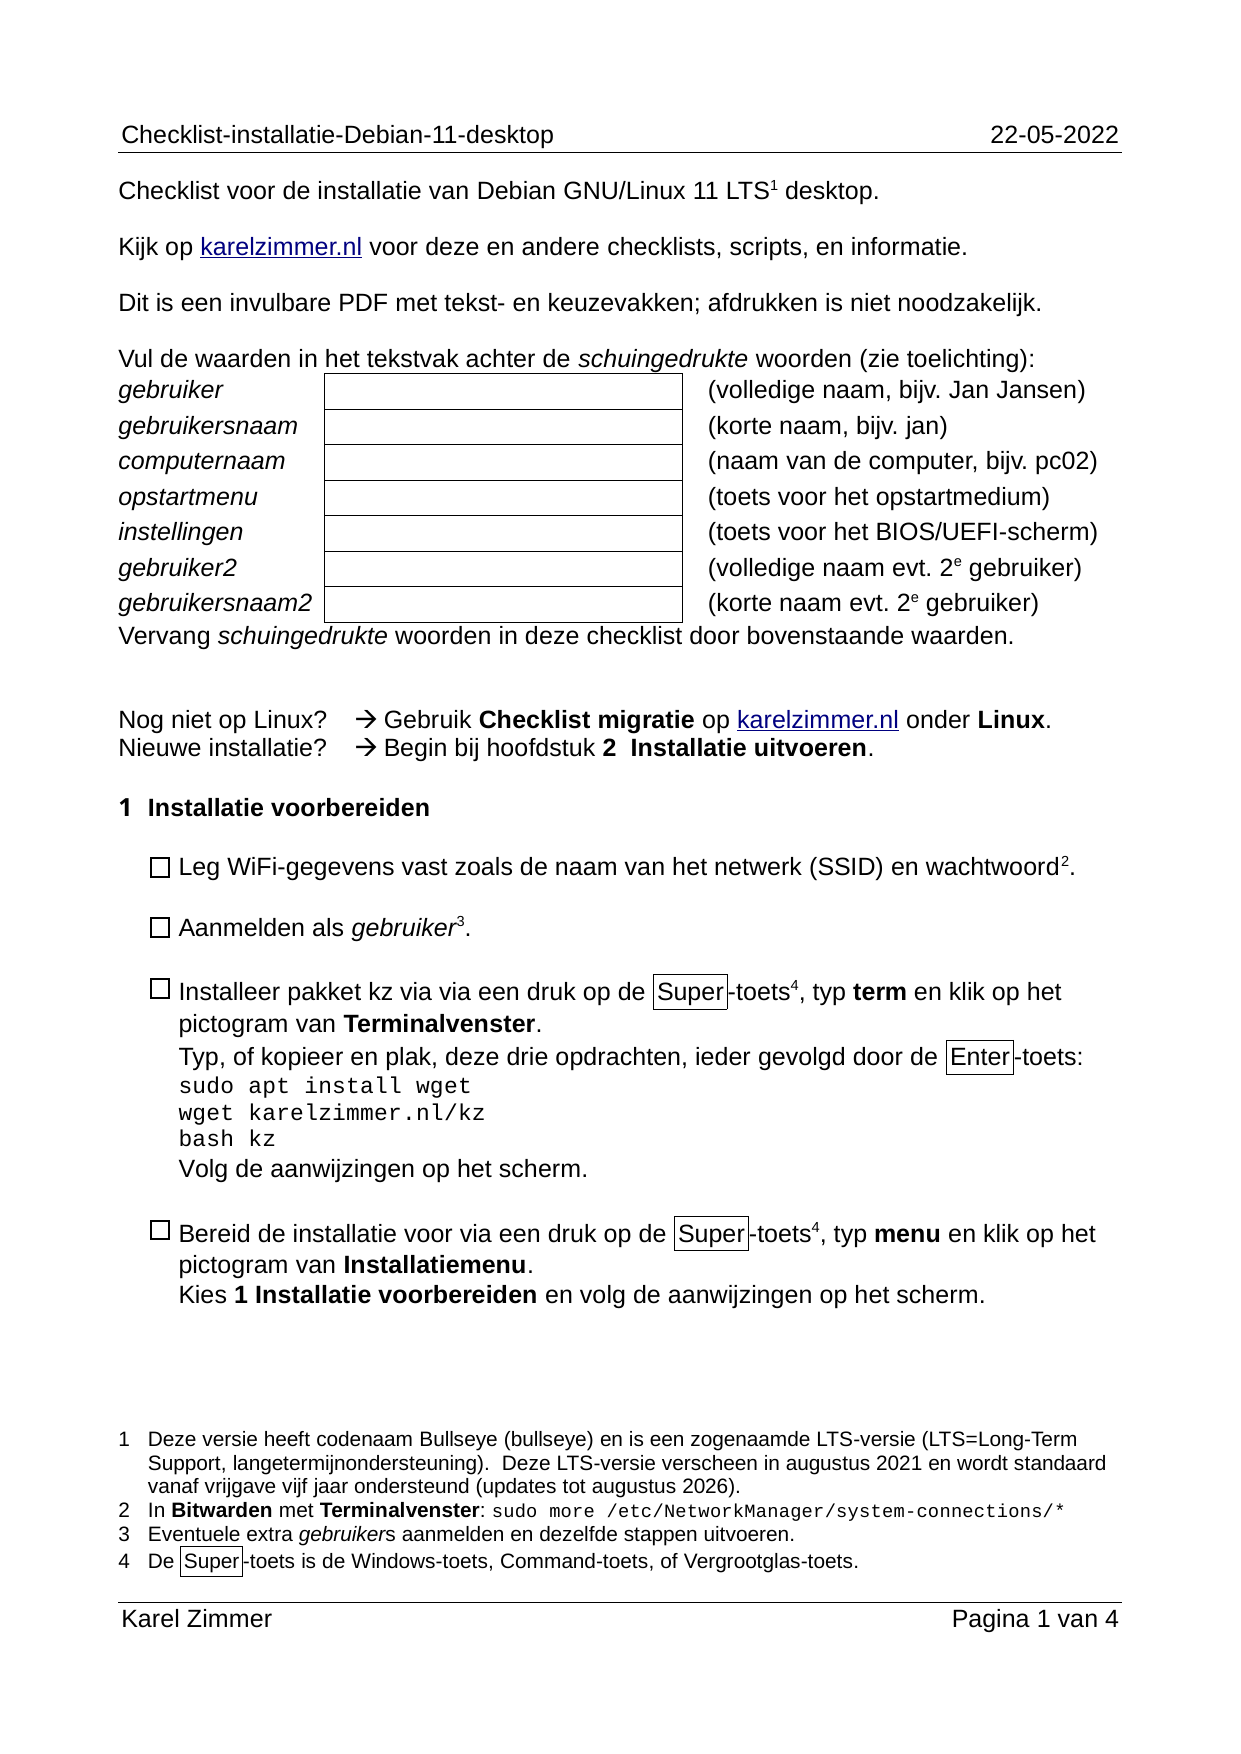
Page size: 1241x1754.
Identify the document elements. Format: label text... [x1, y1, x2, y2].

text opstartmenu [118, 480, 324, 515]
text gebruiker2 [118, 551, 324, 586]
text (volledige naam evt. 2e gebruiker) [683, 551, 1122, 586]
table_cell [141, 943, 177, 973]
text (naam van de computer, bijv. pc02) [683, 444, 1122, 480]
table_cell [141, 1039, 177, 1154]
table_cell Volg de aanwijzingen op het scherm. [177, 1154, 1120, 1184]
text Nieuwe installatie?  Begin bij hoofdstuk 2 Installatie uitvoeren. [118, 734, 1122, 762]
text Kijk op karelzimmer.nl voor deze en andere checklists, scripts, en informatie. [118, 233, 1122, 261]
text (volledige naam, bijv. Jan Jansen) [683, 373, 1122, 409]
table_cell [141, 1185, 177, 1215]
table_cell [141, 973, 177, 1039]
table_cell Kies 1 Installatie voorbereiden en volg de aanwijzingen op het scherm. [177, 1280, 1120, 1311]
table_cell [141, 1215, 177, 1280]
text gebruikersnaam [118, 409, 324, 444]
table_cell Aanmelden als gebruiker. [177, 913, 1120, 943]
table_cell Bereid de installatie voor via een druk op de Super-toets4, typ menu en klik op het pictogram van Installatiemenu. [177, 1215, 1120, 1280]
text Nog niet op Linux?  Gebruik Checklist migratie op karelzimmer.nl onder Linux. [118, 706, 1122, 734]
table_cell [141, 1154, 177, 1184]
list Installatie voorbereiden [118, 790, 1122, 824]
text gebruikersnaam2 [118, 586, 324, 622]
table_cell Typ, of kopieer en plak, deze drie opdrachten, ieder gevolgd door de Enter-toets: sudo apt install wget wget karelzimmer.nl/kz bash kz [177, 1039, 1120, 1154]
table_header Leg WiFi-gegevens vast zoals de naam van het netwerk (SSID) en wachtwoord. [177, 852, 1120, 882]
text (toets voor het opstartmedium) [683, 480, 1122, 515]
text (korte naam evt. 2e gebruiker) [683, 586, 1122, 622]
text Checklist voor de installatie van Debian GNU/Linux 11 LTS desktop. [118, 177, 1122, 205]
text gebruiker [118, 373, 324, 409]
table_cell [177, 882, 1120, 913]
text instellingen [118, 515, 324, 551]
table_cell Installeer pakket kz via via een druk op de Super-toets, typ term en klik op het pictogram van Terminalvenster. [177, 973, 1120, 1039]
text Vervang schuingedrukte woorden in deze checklist door bovenstaande waarden. [118, 622, 1122, 650]
table_cell [177, 1185, 1120, 1215]
text (korte naam, bijv. jan) [683, 409, 1122, 444]
table_cell [141, 882, 177, 913]
table_header [141, 852, 177, 882]
text (toets voor het BIOS/UEFI-scherm) [683, 515, 1122, 551]
text Vul de waarden in het tekstvak achter de schuingedrukte woorden (zie toelichting): [118, 345, 1122, 373]
text Deze versie heeft codenaam Bullseye (bullseye) en is een zogenaamde LTS-versie (LTS=Long-Term Support, langetermijnondersteuning). Deze LTS-versie verscheen in augustus 2021 en wordt standaard vanaf vrijgave vijf jaar ondersteund (updates tot augustus 2026). [118, 1428, 1122, 1498]
text Dit is een invulbare PDF met tekst- en keuzevakken; afdrukken is niet noodzakelijk. [118, 289, 1122, 317]
table_cell [177, 943, 1120, 973]
table_cell [141, 1280, 177, 1311]
table_cell [141, 913, 177, 943]
text computernaam [118, 444, 324, 480]
